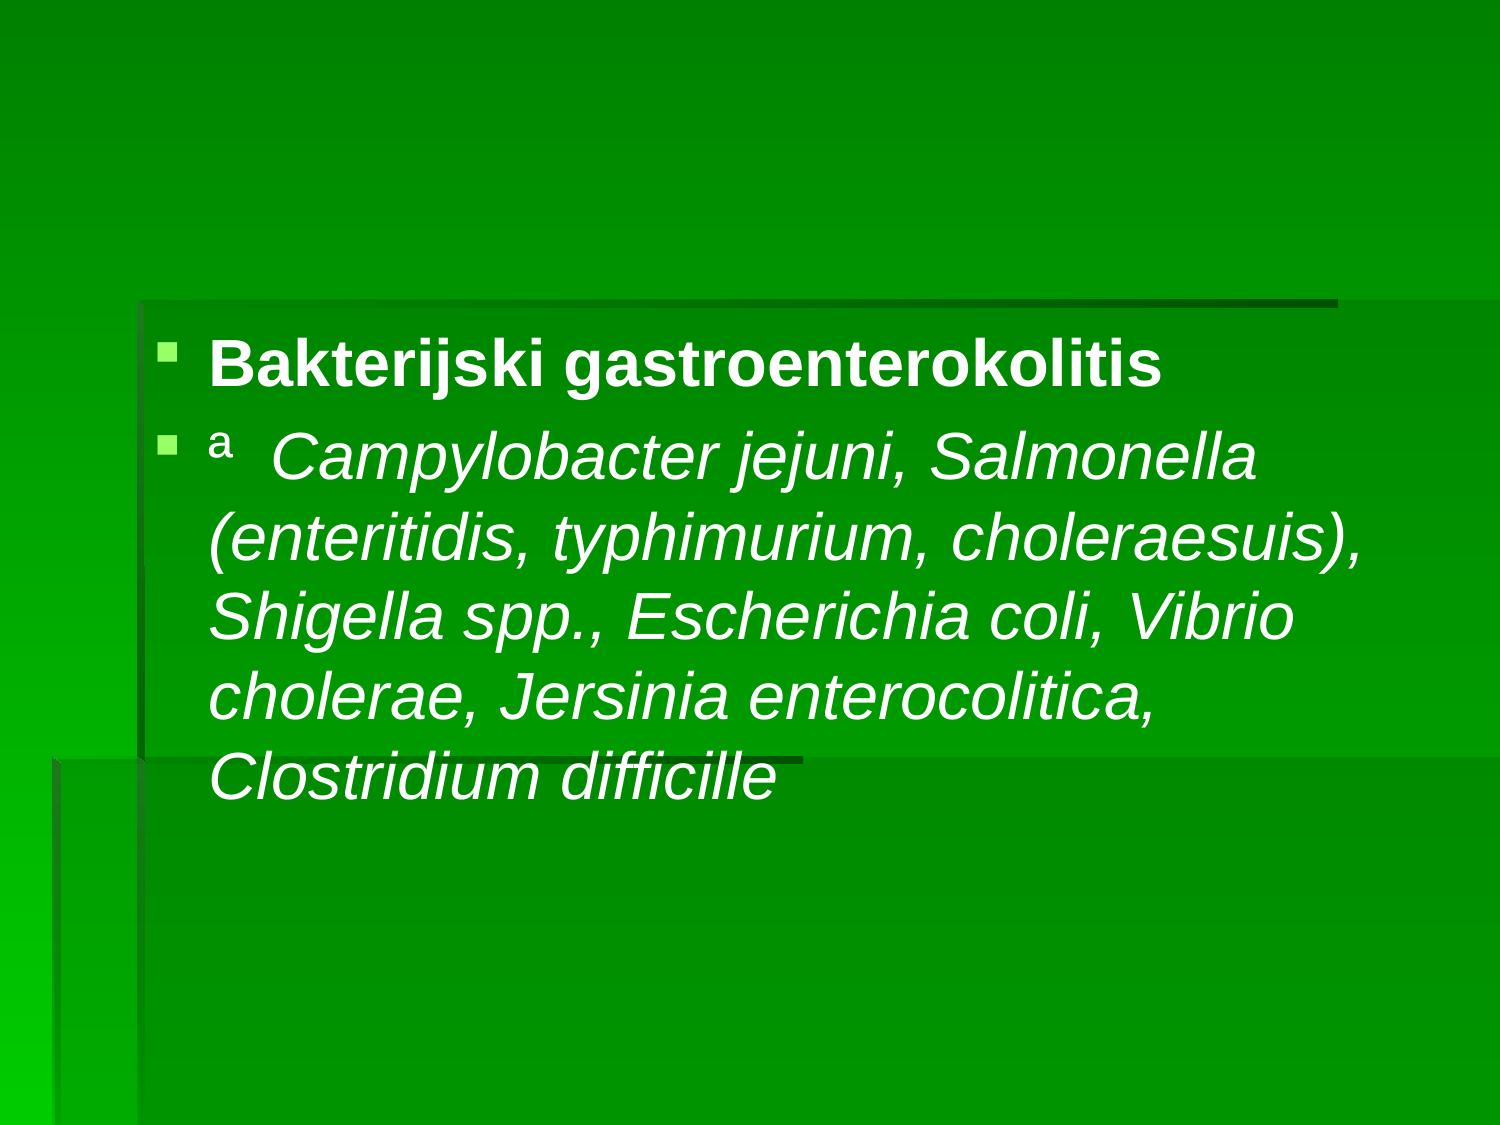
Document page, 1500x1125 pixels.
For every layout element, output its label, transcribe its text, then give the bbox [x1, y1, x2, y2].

list Bakterijski gastroenterokolitis ª Campylobacter jejuni, Salmonella (enteritidis, typhimurium, choleraesuis), Shigella spp., Escherichia coli, Vibrio cholerae, Jersinia enterocolitica, Clostridium difficille [137, 312, 1451, 1000]
